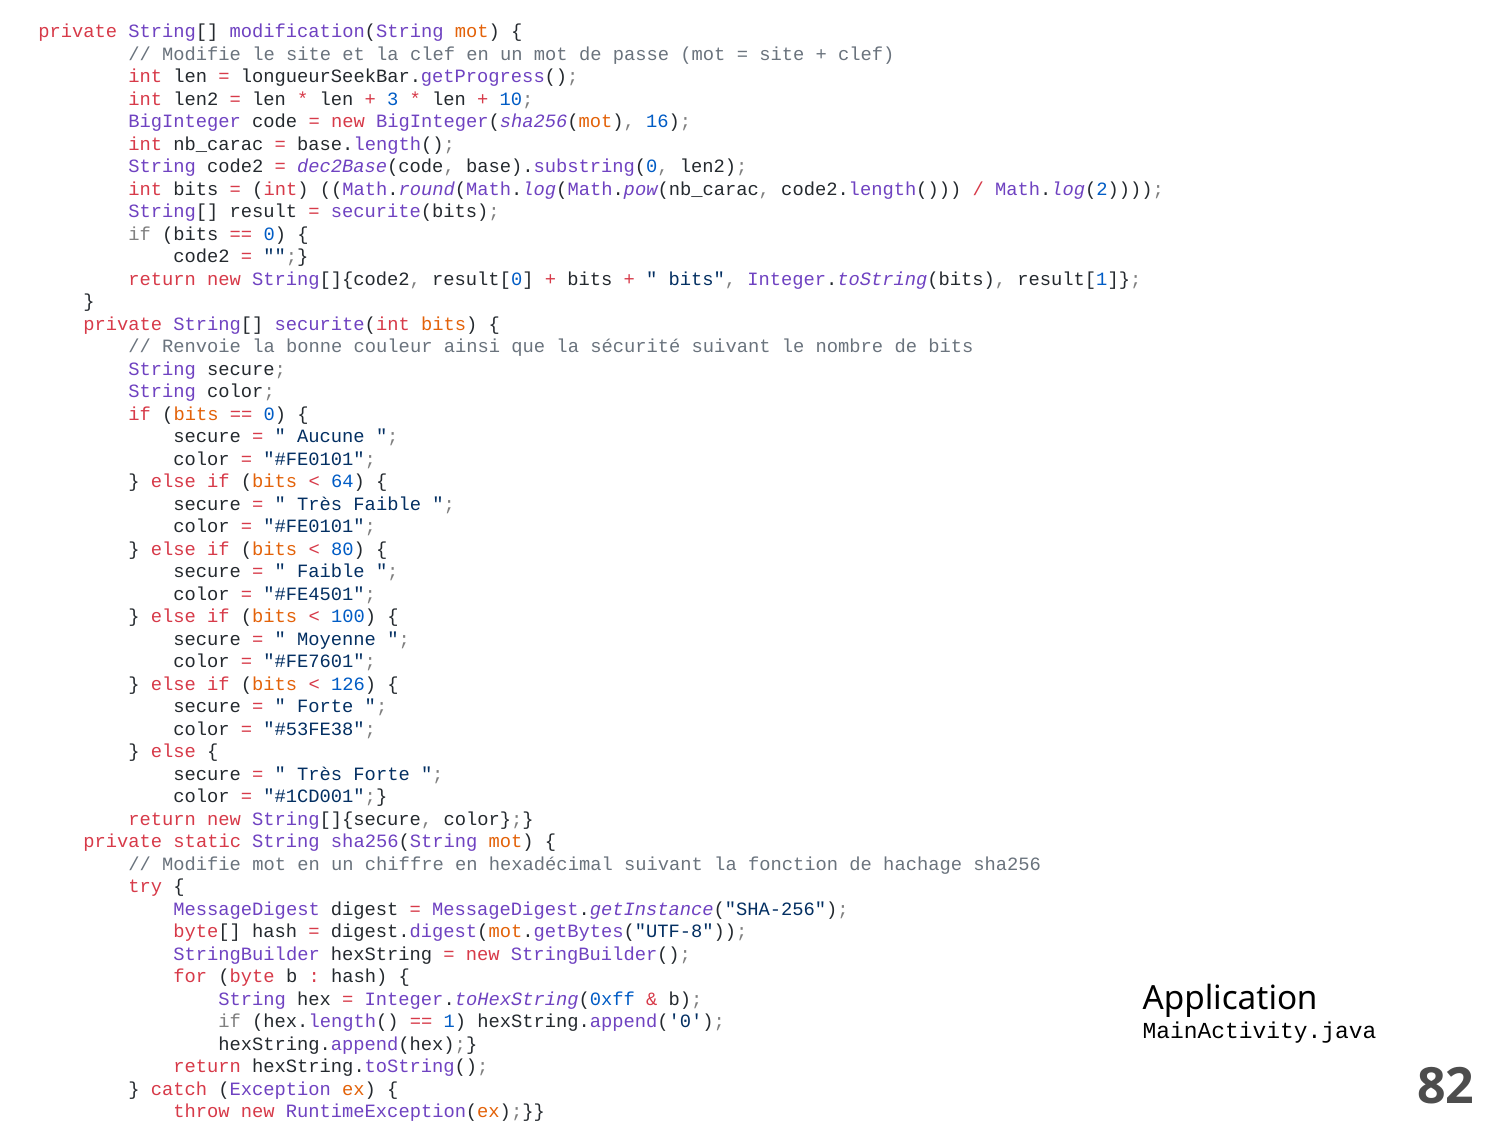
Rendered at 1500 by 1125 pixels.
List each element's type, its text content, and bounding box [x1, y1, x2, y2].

text_box Application MainActivity.java [1127, 968, 1447, 1104]
text_box private String[] modification(String mot) { // Modifie le site et la clef en un mot de passe (mot = site + clef) int len = longueurSeekBar.getProgress(); int len2 = len * len + 3 * len + 10; BigInteger code = new BigInteger(sha256(mot), 16); int nb_carac = base.length(); String code2 = dec2Base(code, base).substring(0, len2); int bits = (int) ((Math.round(Math.log(Math.pow(nb_carac, code2.length())) / Math.log(2)))); String[] result = securite(bits); if (bits == 0) { code2 = "";} return new String[]{code2, result[0] + bits + " bits", Integer.toString(bits), result[1]}; } private String[] securite(int bits) { // Renvoie la bonne couleur ainsi que la sécurité suivant le nombre de bits String secure; String color; if (bits == 0) { secure = " Aucune "; color = "#FE0101"; } else if (bits < 64) { secure = " Très Faible "; color = "#FE0101"; } else if (bits < 80) { secure = " Faible "; color = "#FE4501"; } else if (bits < 100) { secure = " Moyenne "; color = "#FE7601"; } else if (bits < 126) { secure = " Forte "; color = "#53FE38"; } else { secure = " Très Forte "; color = "#1CD001";} return new String[]{secure, color};} private static String sha256(String mot) { // Modifie mot en un chiffre en hexadécimal suivant la fonction de hachage sha256 try { MessageDigest digest = MessageDigest.getInstance("SHA-256"); byte[] hash = digest.digest(mot.getBytes("UTF-8")); StringBuilder hexString = new StringBuilder(); for (byte b : hash) { String hex = Integer.toHexString(0xff & b); if (hex.length() == 1) hexString.append('0'); hexString.append(hex);} return hexString.toString(); } catch (Exception ex) { throw new RuntimeException(ex);}} [23, 11, 1477, 1125]
text_box [1417, 1054, 1500, 1109]
